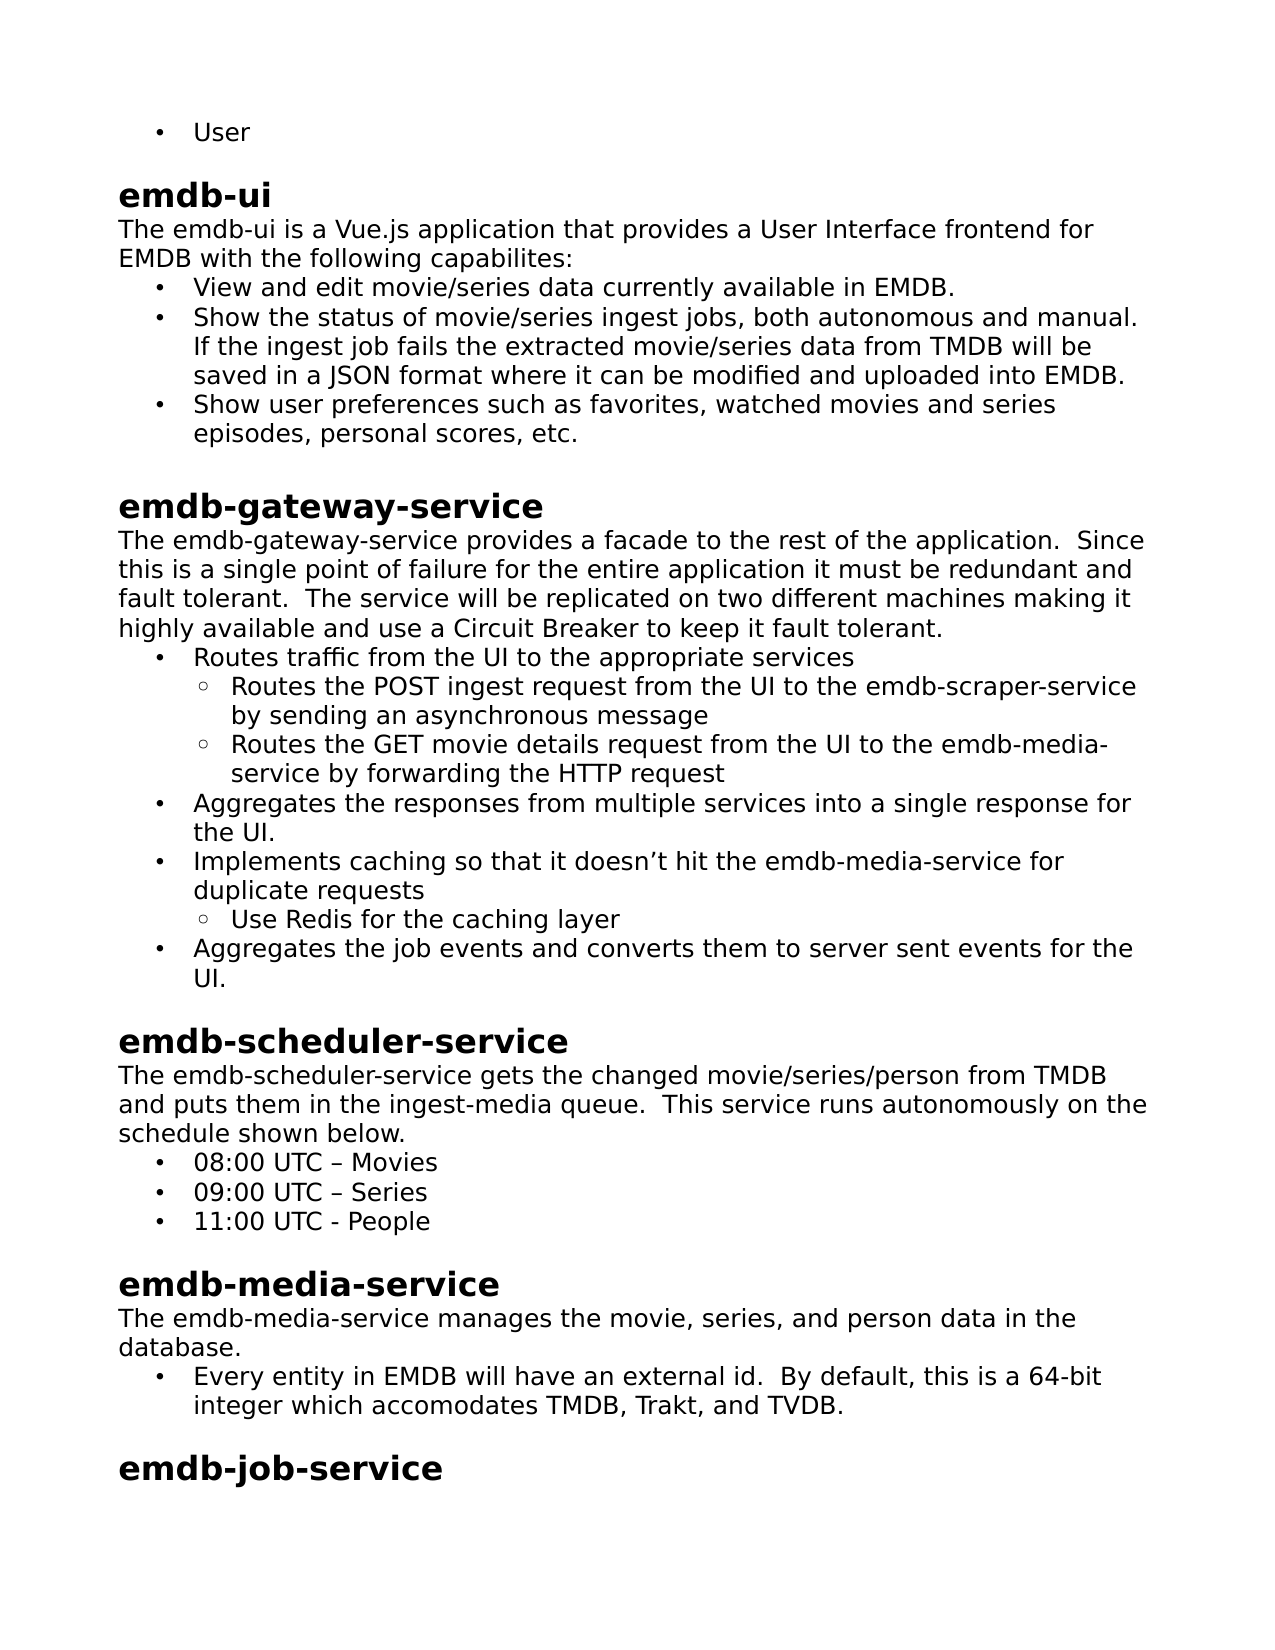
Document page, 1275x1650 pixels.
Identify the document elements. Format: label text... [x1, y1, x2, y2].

list User [156, 118, 1157, 147]
list Aggregates the responses from multiple services into a single response for the UI. [156, 789, 1157, 847]
text emdb-gateway-service [118, 487, 1157, 526]
list Use Redis for the caching layer [193, 906, 1157, 935]
text emdb-job-service [118, 1450, 1157, 1489]
list Show the status of movie/series ingest jobs, both autonomous and manual. If the ingest job fails the extracted movie/series data from TMDB will be saved in a JSON format where it can be modified and uploaded into EMDB. [156, 303, 1157, 390]
text The emdb-ui is a Vue.js application that provides a User Interface frontend for EMDB with the following capabilites: [118, 215, 1157, 274]
list Every entity in EMDB will have an external id. By default, this is a 64-bit integer which accomodates TMDB, Trakt, and TVDB. [156, 1362, 1157, 1421]
list View and edit movie/series data currently available in EMDB. [156, 274, 1157, 303]
text emdb-scheduler-service [118, 1022, 1157, 1061]
list Aggregates the job events and converts them to server sent events for the UI. [156, 935, 1157, 993]
list 08:00 UTC – Movies [156, 1148, 1157, 1178]
list Routes the GET movie details request from the UI to the emdb-media-service by forwarding the HTTP request [193, 731, 1157, 789]
list Routes the POST ingest request from the UI to the emdb-scraper-service by sending an asynchronous message [193, 672, 1157, 731]
list Implements caching so that it doesn’t hit the emdb-media-service for duplicate requests [156, 847, 1157, 906]
list 09:00 UTC – Series [156, 1178, 1157, 1207]
text The emdb-scheduler-service gets the changed movie/series/person from TMDB and puts them in the ingest-media queue. This service runs autonomously on the schedule shown below. [118, 1061, 1157, 1148]
text The emdb-gateway-service provides a facade to the rest of the application. Since this is a single point of failure for the entire application it must be redundant and fault tolerant. The service will be replicated on two different machines making it highly available and use a Circuit Breaker to keep it fault tolerant. [118, 526, 1157, 643]
list 11:00 UTC - People [156, 1207, 1157, 1236]
text emdb-media-service [118, 1265, 1157, 1304]
list Show user preferences such as favorites, watched movies and series episodes, personal scores, etc. [156, 390, 1157, 449]
text The emdb-media-service manages the movie, series, and person data in the database. [118, 1304, 1157, 1362]
text emdb-ui [118, 176, 1157, 215]
list Routes traffic from the UI to the appropriate services [156, 643, 1157, 672]
